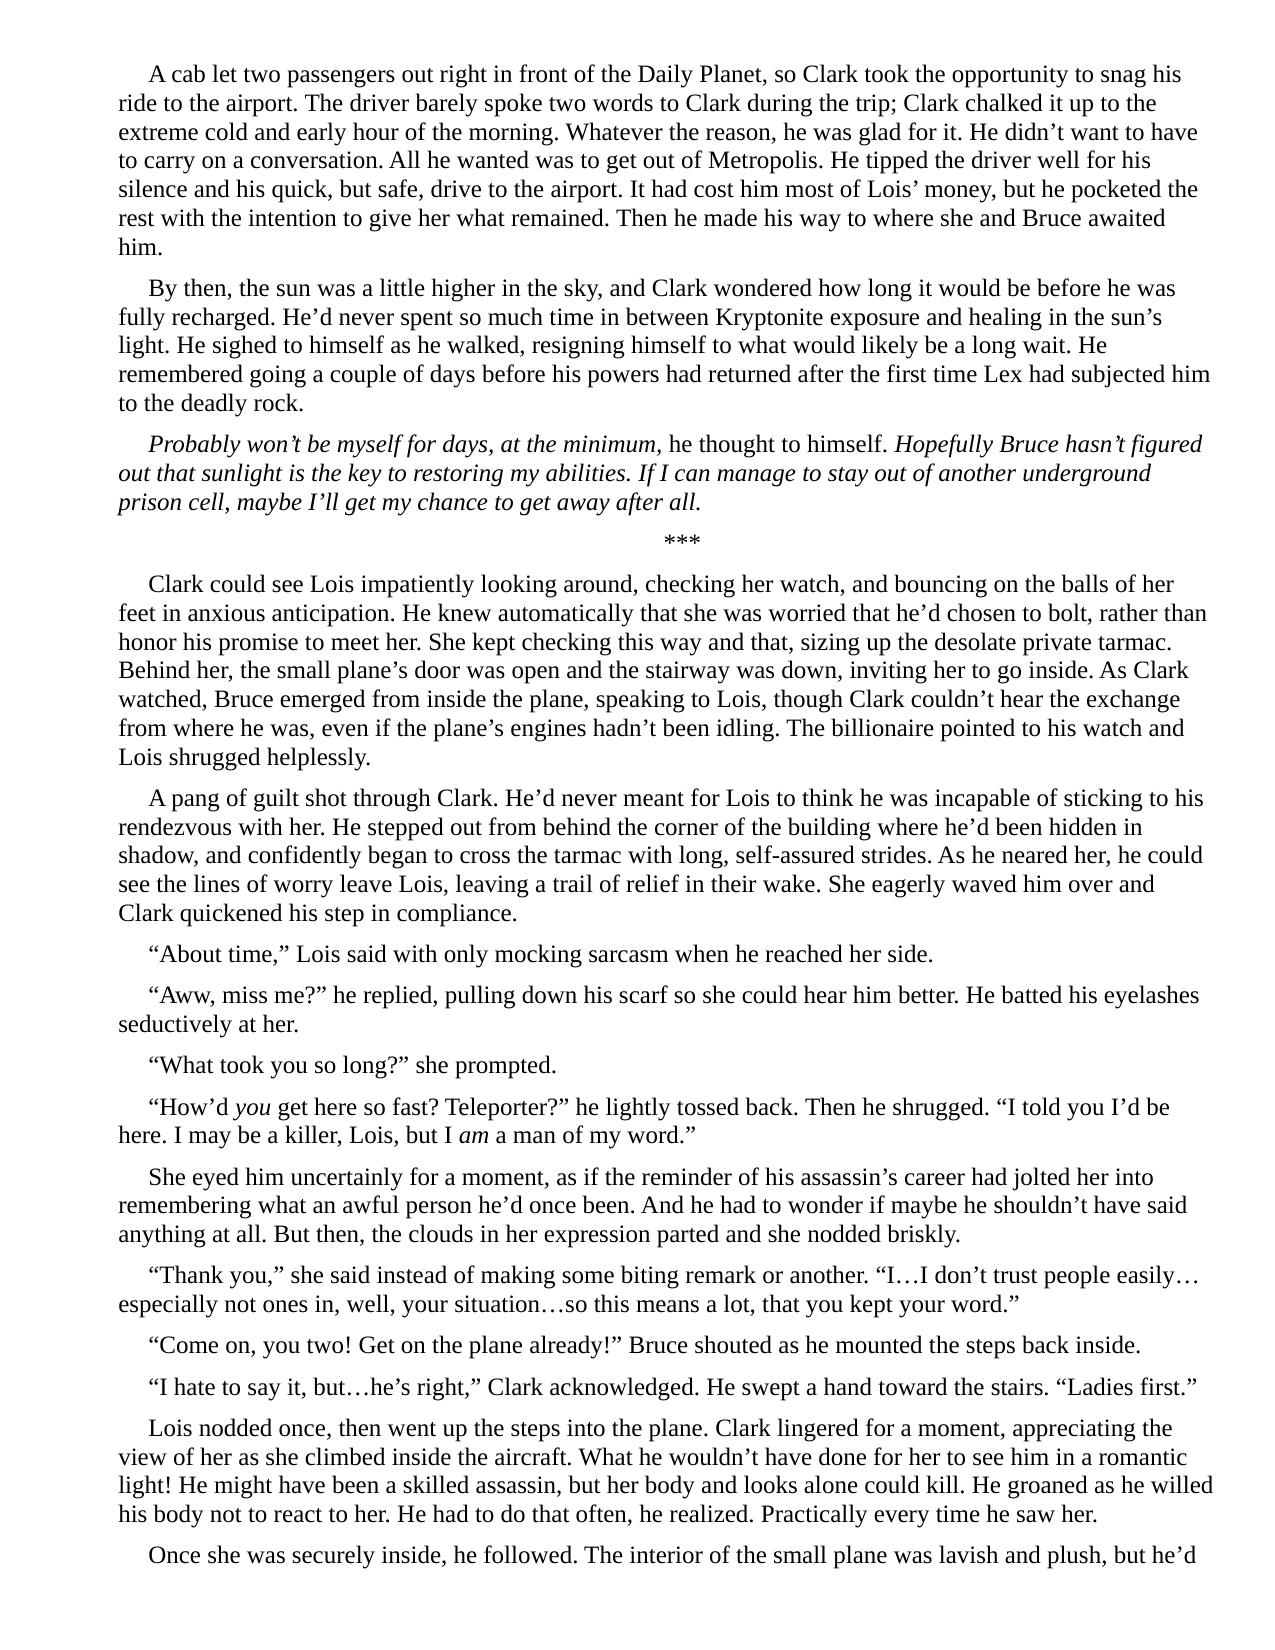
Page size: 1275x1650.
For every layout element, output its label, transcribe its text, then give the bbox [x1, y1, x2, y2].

text *** [118, 528, 1216, 557]
text “Thank you,” she said instead of making some biting remark or another. “I…I don’t trust people easily…especially not ones in, well, your situation…so this means a lot, that you kept your word.” [118, 1260, 1216, 1318]
text A pang of guilt shot through Clark. He’d never meant for Lois to think he was incapable of sticking to his rendezvous with her. He stepped out from behind the corner of the building where he’d been hidden in shadow, and confidently began to cross the tarmac with long, self-assured strides. As he neared her, he could see the lines of worry leave Lois, leaving a trail of relief in their wake. She eagerly waved him over and Clark quickened his step in compliance. [118, 783, 1216, 927]
text “I hate to say it, but…he’s right,” Clark acknowledged. He swept a hand toward the stairs. “Ladies first.” [118, 1372, 1216, 1400]
text “Come on, you two! Get on the plane already!” Bruce shouted as he mounted the steps back inside. [118, 1330, 1216, 1359]
text A cab let two passengers out right in front of the Daily Planet, so Clark took the opportunity to snag his ride to the airport. The driver barely spoke two words to Clark during the trip; Clark chalked it up to the extreme cold and early hour of the morning. Whatever the reason, he was glad for it. He didn’t want to have to carry on a conversation. All he wanted was to get out of Metropolis. He tipped the driver well for his silence and his quick, but safe, drive to the airport. It had cost him most of Lois’ money, but he pocketed the rest with the intention to give her what remained. Then he made his way to where she and Bruce awaited him. [118, 59, 1216, 260]
text Once she was securely inside, he followed. The interior of the small plane was lavish and plush, but he’d [118, 1540, 1216, 1569]
text By then, the sun was a little higher in the sky, and Clark wondered how long it would be before he was fully recharged. He’d never spent so much time in between Kryptonite exposure and healing in the sun’s light. He sighed to himself as he walked, resigning himself to what would likely be a long wait. He remembered going a couple of days before his powers had returned after the first time Lex had subjected him to the deadly rock. [118, 273, 1216, 417]
text “How’d you get here so fast? Teleporter?” he lightly tossed back. Then he shrugged. “I told you I’d be here. I may be a killer, Lois, but I am a man of my word.” [118, 1092, 1216, 1149]
text “Aww, miss me?” he replied, pulling down his scarf so she could hear him better. He batted his eyelashes seductively at her. [118, 980, 1216, 1038]
text “What took you so long?” she prompted. [118, 1050, 1216, 1079]
text Clark could see Lois impatiently looking around, checking her watch, and bouncing on the balls of her feet in anxious anticipation. He knew automatically that she was worried that he’d chosen to bolt, rather than honor his promise to meet her. She kept checking this way and that, sizing up the desolate private tarmac. Behind her, the small plane’s door was open and the stairway was down, inviting her to go inside. As Clark watched, Bruce emerged from inside the plane, speaking to Lois, though Clark couldn’t hear the exchange from where he was, even if the plane’s engines hadn’t been idling. The billionaire pointed to his watch and Lois shrugged helplessly. [118, 569, 1216, 770]
text Lois nodded once, then went up the steps into the plane. Clark lingered for a moment, appreciating the view of her as she climbed inside the aircraft. What he wouldn’t have done for her to see him in a romantic light! He might have been a skilled assassin, but her body and looks alone could kill. He groaned as he willed his body not to react to her. He had to do that often, he realized. Practically every time he saw her. [118, 1413, 1216, 1528]
text Probably won’t be myself for days, at the minimum, he thought to himself. Hopefully Bruce hasn’t figured out that sunlight is the key to restoring my abilities. If I can manage to stay out of another underground prison cell, maybe I’ll get my chance to get away after all. [118, 429, 1216, 515]
text “About time,” Lois said with only mocking sarcasm when he reached her side. [118, 939, 1216, 968]
text She eyed him uncertainly for a moment, as if the reminder of his assassin’s career had jolted her into remembering what an awful person he’d once been. And he had to wonder if maybe he shouldn’t have said anything at all. But then, the clouds in her expression parted and she nodded briskly. [118, 1162, 1216, 1248]
